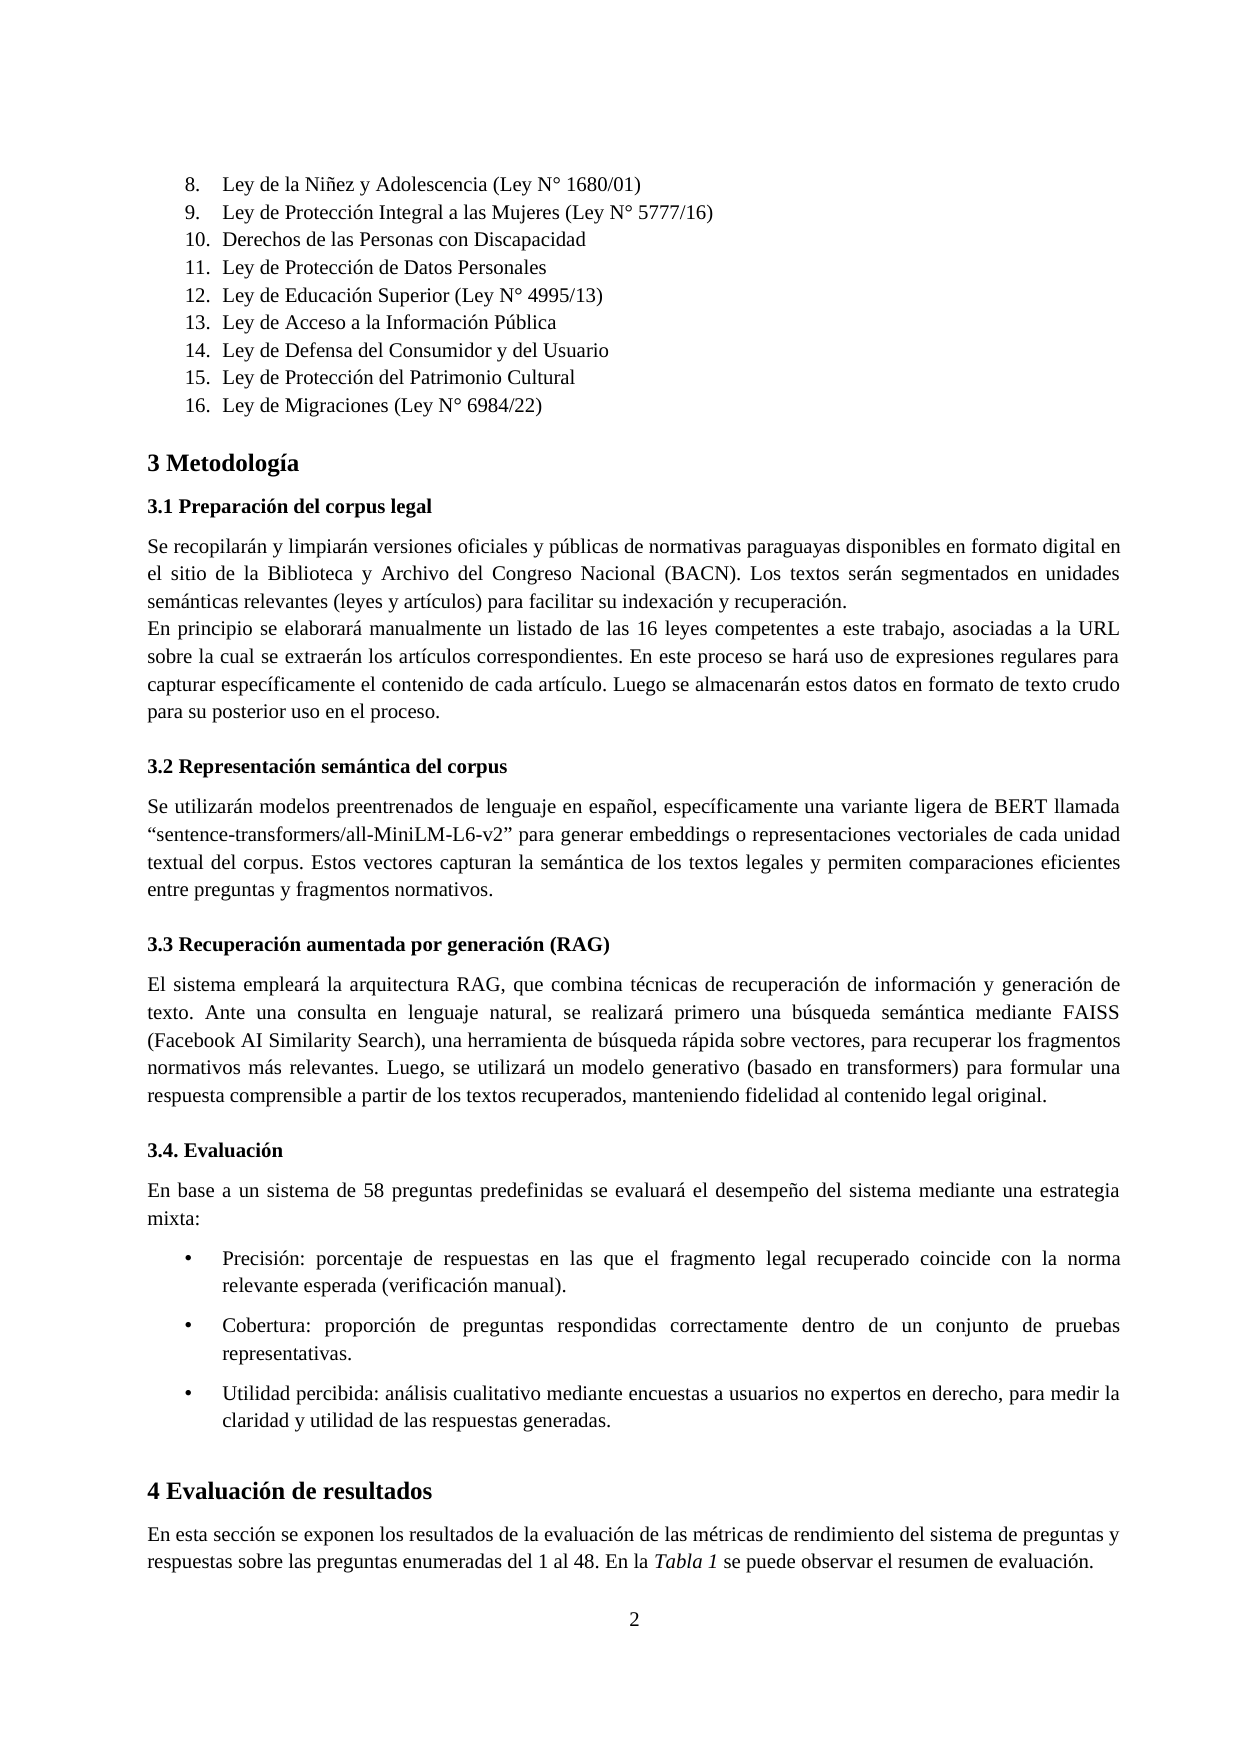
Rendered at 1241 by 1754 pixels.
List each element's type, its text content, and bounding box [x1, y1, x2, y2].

list Cobertura: proporción de preguntas respondidas correctamente dentro de un conjunto de pruebas representativas. [184, 1313, 1122, 1365]
list Derechos de las Personas con Discapacidad [184, 227, 1122, 251]
list Ley de Protección de Datos Personales [184, 255, 1122, 279]
text El sistema empleará la arquitectura RAG, que combina técnicas de recuperación de información y generación de texto. Ante una consulta en lenguaje natural, se realizará primero una búsqueda semántica mediante FAISS (Facebook AI Similarity Search), una herramienta de búsqueda rápida sobre vectores, para recuperar los fragmentos normativos más relevantes. Luego, se utilizará un modelo generativo (basado en transformers) para formular una respuesta comprensible a partir de los textos recuperados, manteniendo fidelidad al contenido legal original. [147, 972, 1122, 1107]
subtitle 3 Metodología [147, 448, 1122, 477]
subtitle 3.2 Representación semántica del corpus [147, 754, 1122, 778]
list Utilidad percibida: análisis cualitativo mediante encuestas a usuarios no expertos en derecho, para medir la claridad y utilidad de las respuestas generadas. [184, 1381, 1122, 1432]
subtitle 4 Evaluación de resultados [147, 1476, 1122, 1505]
text Se utilizarán modelos preentrenados de lenguaje en español, específicamente una variante ligera de BERT llamada “sentence-transformers/all-MiniLM-L6-v2” para generar embeddings o representaciones vectoriales de cada unidad textual del corpus. Estos vectores capturan la semántica de los textos legales y permiten comparaciones eficientes entre preguntas y fragmentos normativos. [147, 794, 1122, 901]
list Ley de Protección Integral a las Mujeres (Ley N° 5777/16) [184, 200, 1122, 224]
list Ley de Protección del Patrimonio Cultural [184, 365, 1122, 389]
list Ley de Educación Superior (Ley N° 4995/13) [184, 282, 1122, 307]
subtitle 3.3 Recuperación aumentada por generación (RAG) [147, 932, 1122, 956]
list Ley de Defensa del Consumidor y del Usuario [184, 338, 1122, 362]
text En base a un sistema de 58 preguntas predefinidas se evaluará el desempeño del sistema mediante una estrategia mixta: [147, 1178, 1122, 1230]
list Precisión: porcentaje de respuestas en las que el fragmento legal recuperado coincide con la norma relevante esperada (verificación manual). [184, 1246, 1122, 1297]
text En principio se elaborará manualmente un listado de las 16 leyes competentes a este trabajo, asociadas a la URL sobre la cual se extraerán los artículos correspondientes. En este proceso se hará uso de expresiones regulares para capturar específicamente el contenido de cada artículo. Luego se almacenarán estos datos en formato de texto crudo para su posterior uso en el proceso. [147, 616, 1122, 723]
subtitle 3.1 Preparación del corpus legal [147, 493, 1122, 518]
list Ley de Migraciones (Ley N° 6984/22) [184, 393, 1122, 417]
list Ley de Acceso a la Información Pública [184, 310, 1122, 334]
list Ley de la Niñez y Adolescencia (Ley N° 1680/01) [184, 172, 1122, 196]
text Se recopilarán y limpiarán versiones oficiales y públicas de normativas paraguayas disponibles en formato digital en el sitio de la Biblioteca y Archivo del Congreso Nacional (BACN). Los textos serán segmentados en unidades semánticas relevantes (leyes y artículos) para facilitar su indexación y recuperación. [147, 533, 1122, 613]
subtitle 3.4. Evaluación [147, 1138, 1122, 1162]
text En esta sección se exponen los resultados de la evaluación de las métricas de rendimiento del sistema de preguntas y respuestas sobre las preguntas enumeradas del 1 al 48. En la Tabla 1 se puede observar el resumen de evaluación. [147, 1521, 1122, 1573]
